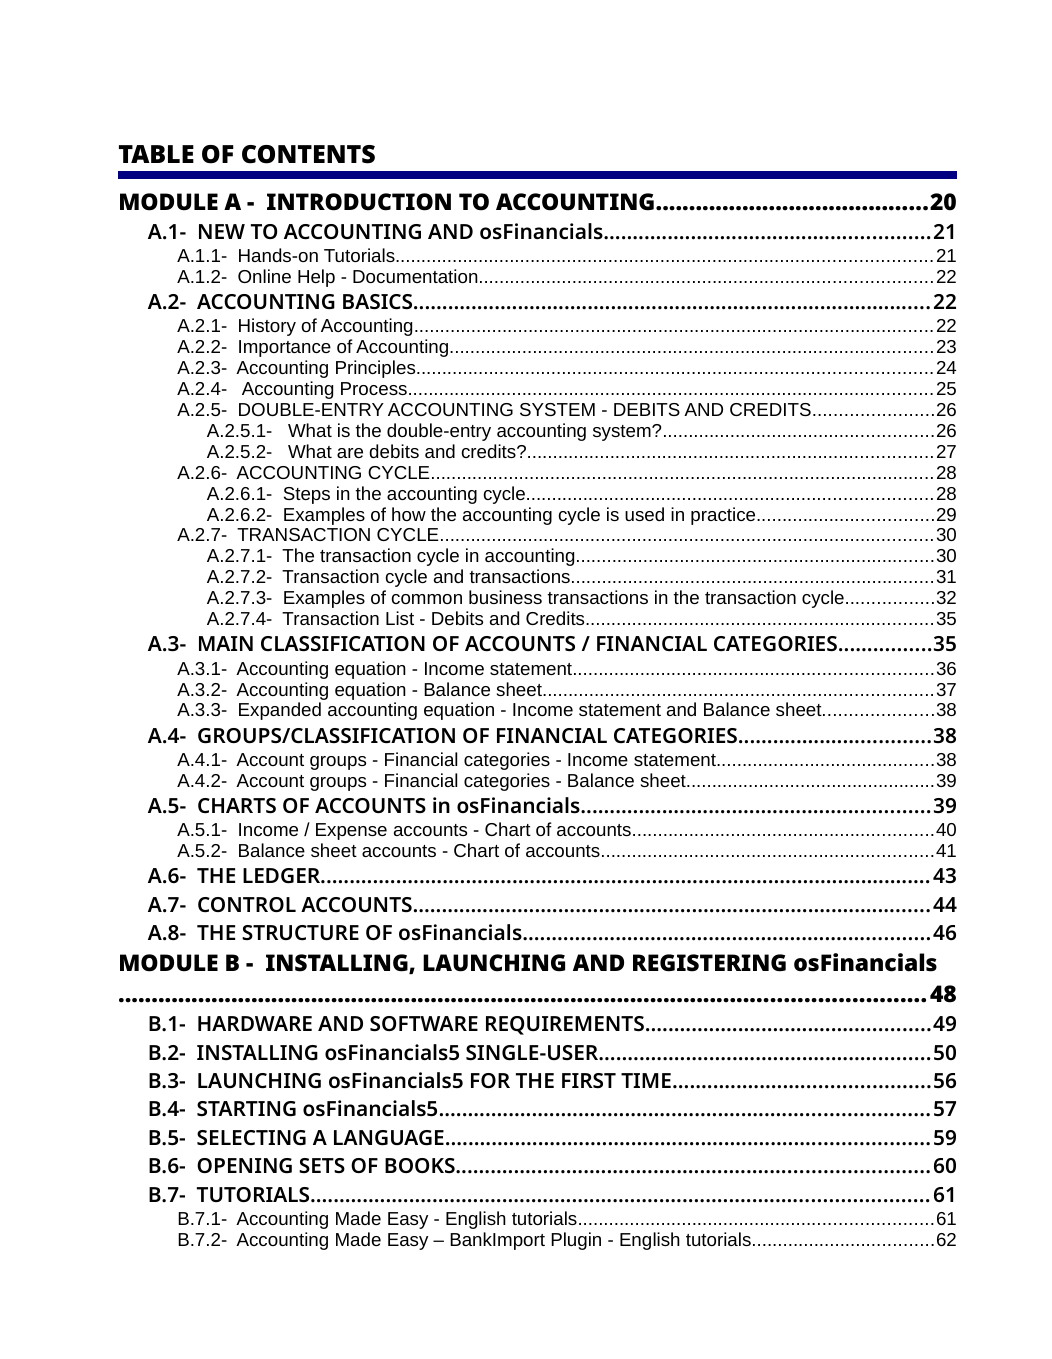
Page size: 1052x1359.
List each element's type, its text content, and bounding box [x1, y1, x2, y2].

text B.7- TUTORIALS 61 [148, 1180, 957, 1208]
text A.5.1- Income / Expense accounts - Chart of accounts 40 [177, 819, 957, 841]
text A.2.7.3- Examples of common business transactions in the transaction cycle 32 [207, 588, 957, 609]
text A.2.7- TRANSACTION CYCLE 30 [177, 525, 957, 546]
text B.2- INSTALLING osFinancials5 SINGLE-USER 50 [148, 1038, 957, 1066]
text A.1- NEW TO ACCOUNTING AND osFinancials 21 [148, 217, 957, 245]
text A.4.2- Account groups - Financial categories - Balance sheet 39 [177, 770, 957, 791]
text A.5.2- Balance sheet accounts - Chart of accounts 41 [177, 841, 957, 861]
text MODULE A - INTRODUCTION TO ACCOUNTING 20 [118, 186, 957, 217]
text A.2.5.2- What are debits and credits? 27 [207, 441, 957, 462]
text A.8- THE STRUCTURE OF osFinancials 46 [148, 918, 957, 947]
text A.3- MAIN CLASSIFICATION OF ACCOUNTS / FINANCIAL CATEGORIES 35 [148, 629, 957, 658]
text A.2.5- DOUBLE-ENTRY ACCOUNTING SYSTEM - DEBITS AND CREDITS 26 [177, 399, 957, 420]
text A.2.4- Accounting Process 25 [177, 378, 957, 399]
text A.2.6.2- Examples of how the accounting cycle is used in practice 29 [207, 504, 957, 525]
text B.3- LAUNCHING osFinancials5 FOR THE FIRST TIME 56 [148, 1066, 957, 1094]
text A.2.7.1- The transaction cycle in accounting 30 [207, 546, 957, 567]
text A.4- GROUPS/CLASSIFICATION OF FINANCIAL CATEGORIES 38 [148, 721, 957, 749]
text A.3.3- Expanded accounting equation - Income statement and Balance sheet 38 [177, 700, 957, 721]
text A.1.1- Hands-on Tutorials 21 [177, 245, 957, 266]
text A.4.1- Account groups - Financial categories - Income statement 38 [177, 749, 957, 770]
text A.3.1- Accounting equation - Income statement 36 [177, 658, 957, 679]
text B.7.1- Accounting Made Easy - English tutorials 61 [177, 1208, 957, 1229]
text A.2.1- History of Accounting 22 [177, 316, 957, 336]
text B.7.2- Accounting Made Easy – BankImport Plugin - English tutorials 62 [177, 1229, 957, 1250]
text A.5- CHARTS OF ACCOUNTS in osFinancials 39 [148, 791, 957, 819]
text A.2.6- ACCOUNTING CYCLE 28 [177, 462, 957, 483]
text B.4- STARTING osFinancials5 57 [148, 1094, 957, 1123]
text A.1.2- Online Help - Documentation 22 [177, 266, 957, 287]
text A.2.2- Importance of Accounting 23 [177, 336, 957, 357]
text B.1- HARDWARE AND SOFTWARE REQUIREMENTS 49 [148, 1009, 957, 1038]
text A.2.7.4- Transaction List - Debits and Credits 35 [207, 609, 957, 629]
text MODULE B - INSTALLING, LAUNCHING AND REGISTERING osFinancials 48 [118, 947, 957, 1009]
text A.2.6.1- Steps in the accounting cycle 28 [207, 483, 957, 504]
text A.3.2- Accounting equation - Balance sheet 37 [177, 679, 957, 700]
text B.6- OPENING SETS OF BOOKS 60 [148, 1151, 957, 1180]
text B.5- SELECTING A LANGUAGE 59 [148, 1123, 957, 1151]
subtitle TABLE OF CONTENTS [118, 137, 957, 171]
text A.2.7.2- Transaction cycle and transactions 31 [207, 567, 957, 588]
text A.7- CONTROL ACCOUNTS 44 [148, 890, 957, 918]
text A.2.3- Accounting Principles 24 [177, 357, 957, 378]
text A.6- THE LEDGER 43 [148, 861, 957, 890]
text A.2- ACCOUNTING BASICS 22 [148, 287, 957, 316]
text A.2.5.1- What is the double-entry accounting system? 26 [207, 420, 957, 441]
